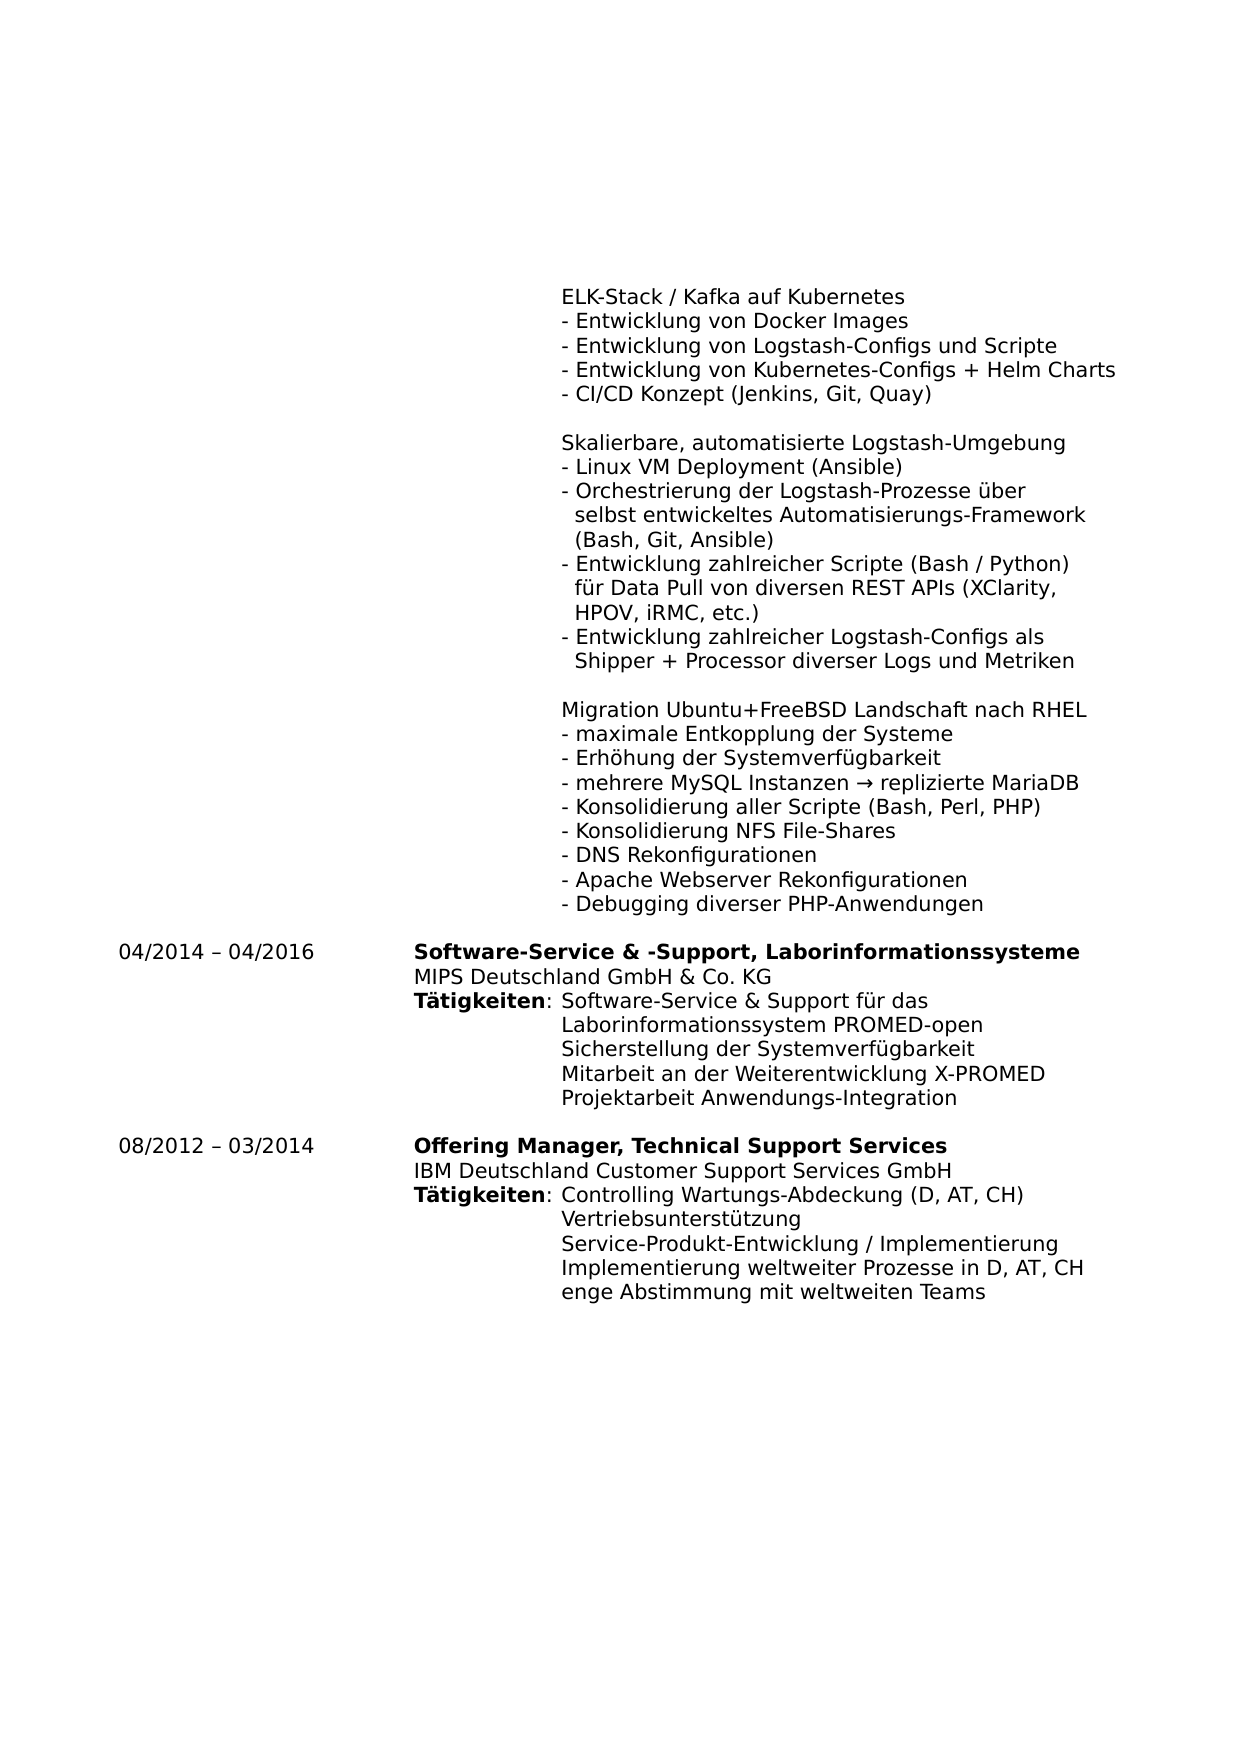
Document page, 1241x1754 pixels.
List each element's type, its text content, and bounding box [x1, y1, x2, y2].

text - Konsolidierung aller Scripte (Bash, Perl, PHP) [118, 795, 1122, 819]
text enge Abstimmung mit weltweiten Teams [118, 1280, 1122, 1304]
text - maximale Entkopplung der Systeme - Erhöhung der Systemverfügbarkeit [118, 722, 1122, 771]
text Migration Ubuntu+FreeBSD Landschaft nach RHEL [118, 698, 1122, 722]
text Skalierbare, automatisierte Logstash-Umgebung [118, 431, 1122, 455]
text - Apache Webserver Rekonfigurationen [118, 868, 1122, 892]
text Implementierung weltweiter Prozesse in D, AT, CH [118, 1256, 1122, 1280]
text - Linux VM Deployment (Ansible) - Orchestrierung der Logstash-Prozesse über selbst entwickeltes Automatisierungs-Framework (Bash, Git, Ansible) - Entwicklung zahlreicher Scripte (Bash / Python) für Data Pull von diversen REST APIs (XClarity, HPOV, iRMC, etc.) [118, 455, 1122, 625]
text - Konsolidierung NFS File-Shares [118, 819, 1122, 843]
text MIPS Deutschland GmbH & Co. KG [118, 965, 1122, 989]
text - Debugging diverser PHP-Anwendungen [118, 892, 1122, 940]
text - DNS Rekonfigurationen [118, 843, 1122, 868]
text Tätigkeiten: Controlling Wartungs-Abdeckung (D, AT, CH) [118, 1183, 1122, 1207]
text Sicherstellung der Systemverfügbarkeit [118, 1037, 1122, 1062]
text Vertriebsunterstützung [118, 1207, 1122, 1232]
text ELK-Stack / Kafka auf Kubernetes - Entwicklung von Docker Images - Entwicklung von Logstash-Configs und Scripte - Entwicklung von Kubernetes-Configs + Helm Charts - CI/CD Konzept (Jenkins, Git, Quay) [118, 285, 1122, 406]
text - Entwicklung zahlreicher Logstash-Configs als Shipper + Processor diverser Logs und Metriken [118, 625, 1122, 673]
text 04/2014 – 04/2016 Software-Service & -Support, Laborinformationssysteme [118, 940, 1122, 965]
text Mitarbeit an der Weiterentwicklung X-PROMED Projektarbeit Anwendungs-Integration [118, 1062, 1122, 1110]
text Service-Produkt-Entwicklung / Implementierung [118, 1232, 1122, 1256]
text Tätigkeiten: Software-Service & Support für das Laborinformationssystem PROMED-open [118, 989, 1122, 1037]
text - mehrere MySQL Instanzen → replizierte MariaDB [118, 771, 1122, 795]
text IBM Deutschland Customer Support Services GmbH [118, 1159, 1122, 1183]
text 08/2012 – 03/2014 Offering Manager, Technical Support Services [118, 1134, 1122, 1159]
